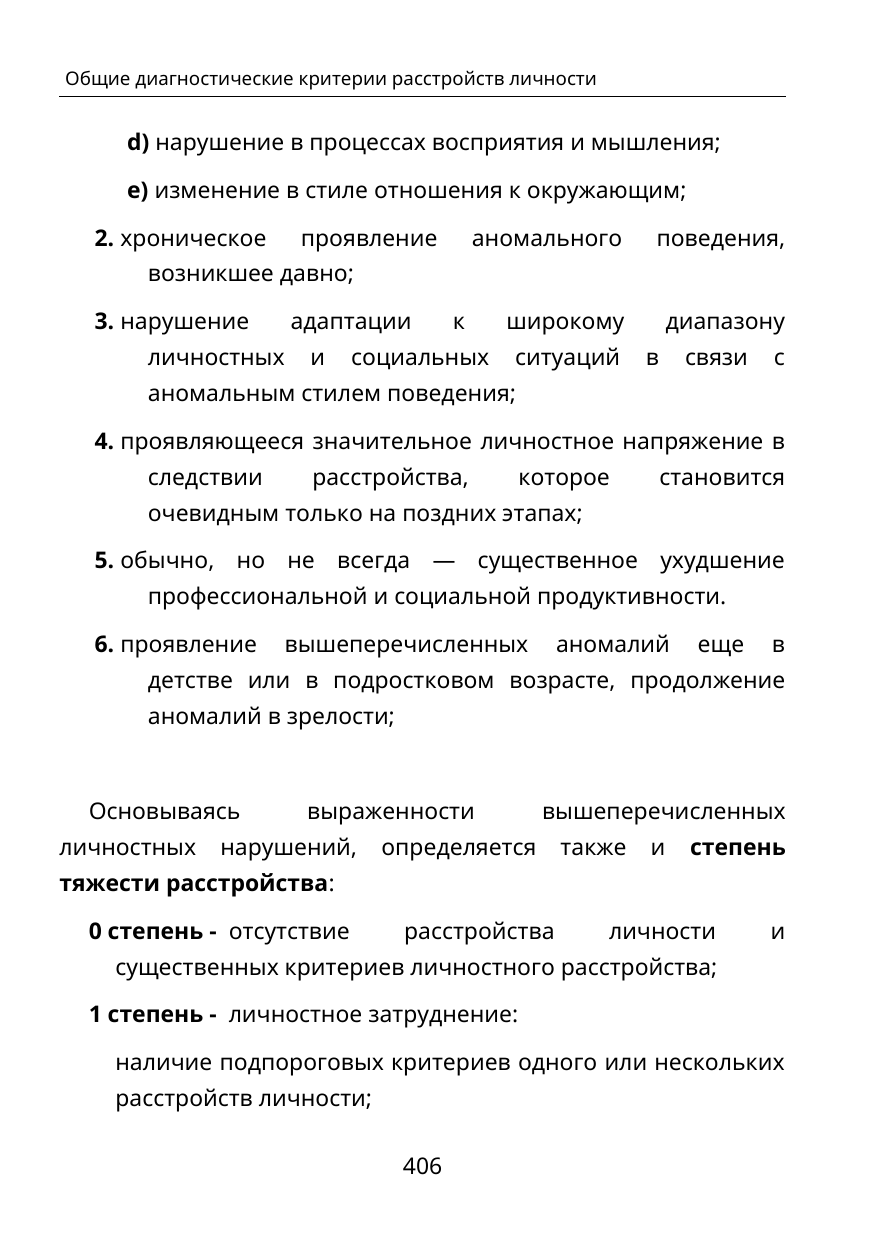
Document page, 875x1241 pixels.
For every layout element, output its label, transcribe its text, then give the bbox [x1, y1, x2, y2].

list наличие подпороговых критериев одного или нескольких расстройств личности; [88, 1046, 786, 1113]
list отсутствие расстройства личности и существенных критериев личностного расстройства; [88, 915, 786, 982]
list проявление вышеперечисленных аномалий еще в детстве или в подростковом возрасте, продолжение аномалий в зрелости; [88, 628, 786, 731]
list нарушение в процессах восприятия и мышления; [121, 126, 786, 157]
text Основываясь выраженности вышеперечисленных личностных нарушений, определяется также и степень тяжести расстройства: [59, 795, 786, 898]
list проявляющееся значительное личностное напряжение в следствии расстройства, которое становится очевидным только на поздних этапах; [88, 425, 786, 528]
list обычно, но не всегда — существенное ухудшение профессиональной и социальной продуктивности. [88, 544, 786, 611]
list нарушение адаптации к широкому диапазону личностных и социальных ситуаций в связи с аномальным стилем поведения; [88, 305, 786, 408]
list личностное затруднение: [88, 998, 786, 1030]
list хроническое проявление аномального поведения, возникшее давно; [88, 221, 786, 289]
list изменение в стиле отношения к окружающим; [121, 174, 786, 205]
